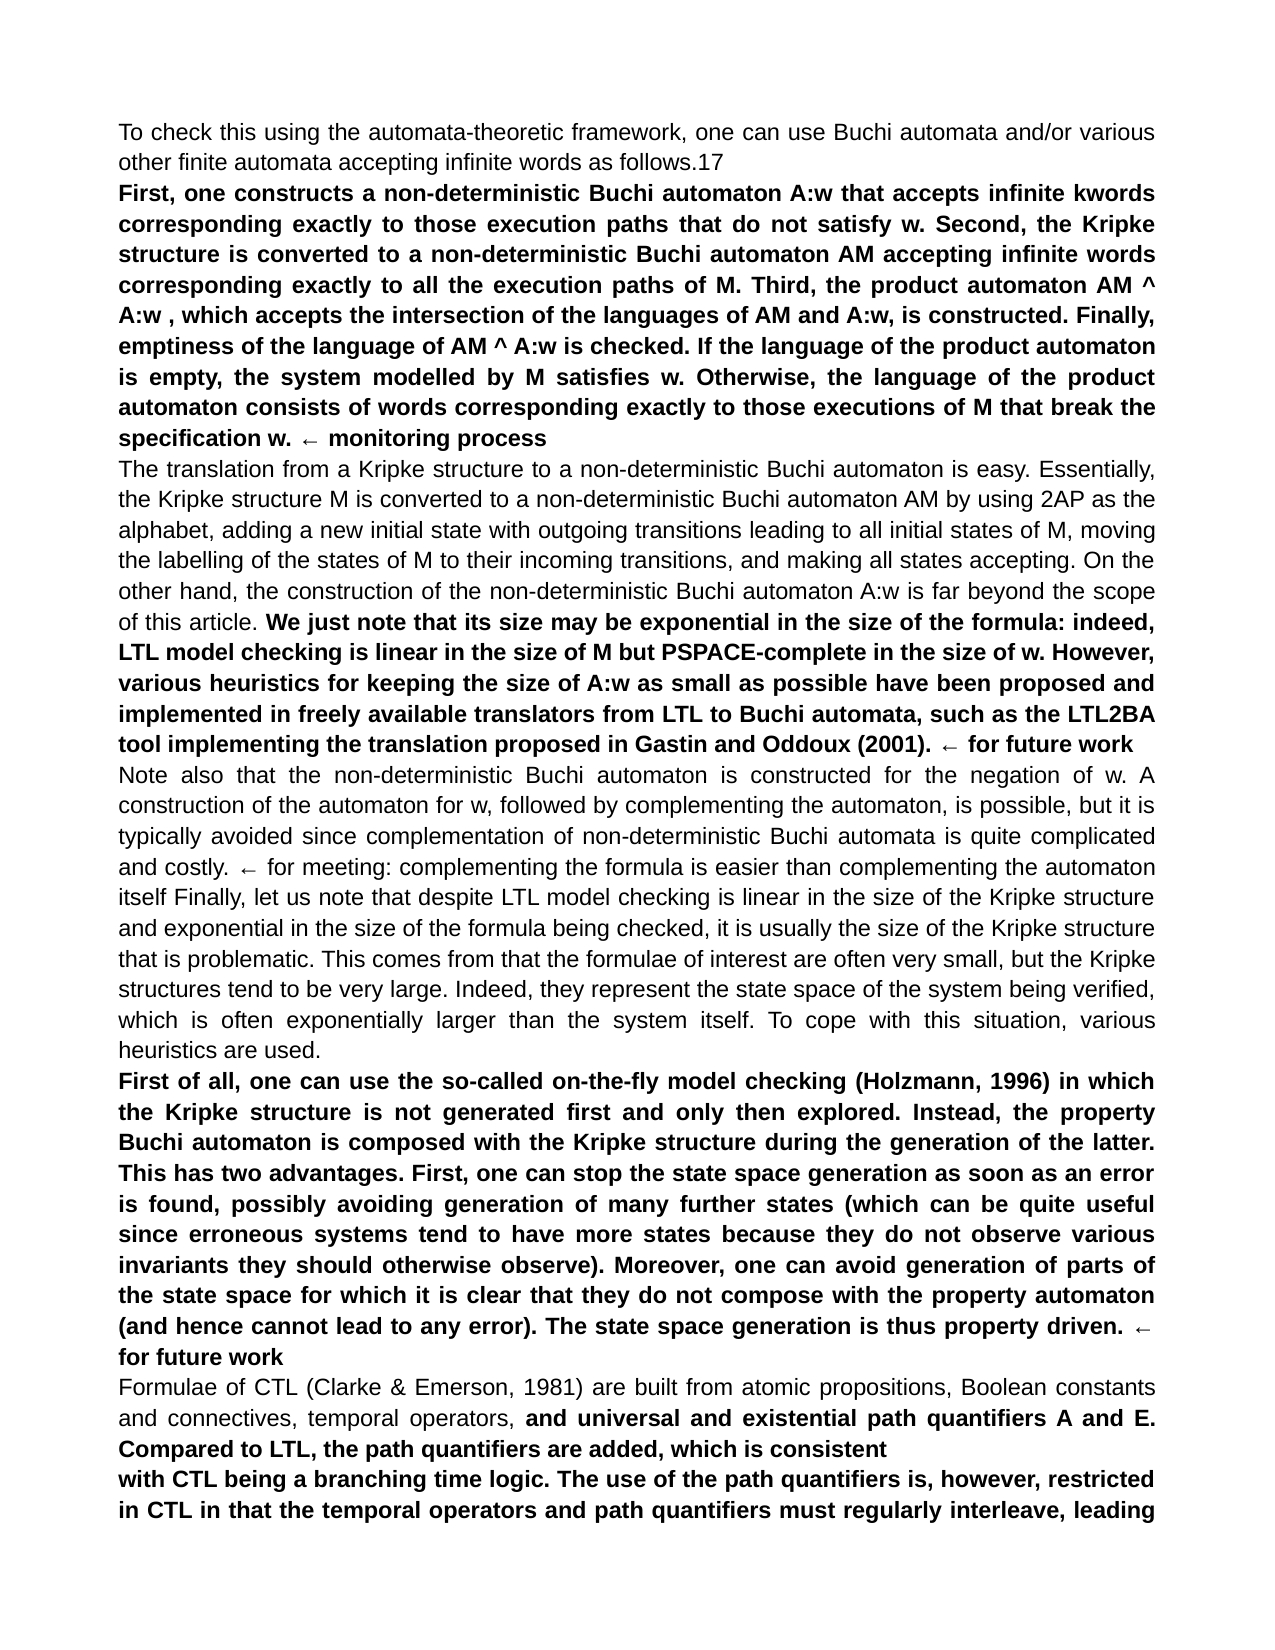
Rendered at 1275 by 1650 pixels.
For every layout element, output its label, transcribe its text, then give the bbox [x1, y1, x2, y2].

text Note also that the non-deterministic Buchi automaton is constructed for the negation of w. A construction of the automaton for w, followed by complementing the automaton, is possible, but it is typically avoided since complementation of non-deterministic Buchi automata is quite complicated and costly. ← for meeting: complementing the formula is easier than complementing the automaton itself Finally, let us note that despite LTL model checking is linear in the size of the Kripke structure and exponential in the size of the formula being checked, it is usually the size of the Kripke structure that is problematic. This comes from that the formulae of interest are often very small, but the Kripke structures tend to be very large. Indeed, they represent the state space of the system being verified, which is often exponentially larger than the system itself. To cope with this situation, various heuristics are used. [118, 761, 1157, 1064]
text To check this using the automata-theoretic framework, one can use Buchi automata and/or various other finite automata accepting infinite words as follows.17 [118, 118, 1157, 176]
text First, one constructs a non-deterministic Buchi automaton A:w that accepts infinite kwords corresponding exactly to those execution paths that do not satisfy w. Second, the Kripke structure is converted to a non-deterministic Buchi automaton AM accepting infinite words corresponding exactly to all the execution paths of M. Third, the product automaton AM ^ A:w , which accepts the intersection of the languages of AM and A:w, is constructed. Finally, emptiness of the language of AM ^ A:w is checked. If the language of the product automaton is empty, the system modelled by M satisfies w. Otherwise, the language of the product automaton consists of words corresponding exactly to those executions of M that break the specification w. ← monitoring process [118, 179, 1157, 451]
text The translation from a Kripke structure to a non-deterministic Buchi automaton is easy. Essentially, the Kripke structure M is converted to a non-deterministic Buchi automaton AM by using 2AP as the alphabet, adding a new initial state with outgoing transitions leading to all initial states of M, moving the labelling of the states of M to their incoming transitions, and making all states accepting. On the other hand, the construction of the non-deterministic Buchi automaton A:w is far beyond the scope of this article. We just note that its size may be exponential in the size of the formula: indeed, LTL model checking is linear in the size of M but PSPACE-complete in the size of w. However, various heuristics for keeping the size of A:w as small as possible have been proposed and implemented in freely available translators from LTL to Buchi automata, such as the LTL2BA tool implementing the translation proposed in Gastin and Oddoux (2001). ← for future work [118, 455, 1157, 757]
text with CTL being a branching time logic. The use of the path quantifiers is, however, restricted in CTL in that the temporal operators and path quantifiers must regularly interleave, leading [118, 1466, 1157, 1523]
text First of all, one can use the so-called on-the-fly model checking (Holzmann, 1996) in which the Kripke structure is not generated first and only then explored. Instead, the property Buchi automaton is composed with the Kripke structure during the generation of the latter. This has two advantages. First, one can stop the state space generation as soon as an error is found, possibly avoiding generation of many further states (which can be quite useful since erroneous systems tend to have more states because they do not observe various invariants they should otherwise observe). Moreover, one can avoid generation of parts of the state space for which it is clear that they do not compose with the property automaton (and hence cannot lead to any error). The state space generation is thus property driven. ← for future work [118, 1067, 1157, 1370]
text Formulae of CTL (Clarke & Emerson, 1981) are built from atomic propositions, Boolean constants and connectives, temporal operators, and universal and existential path quantifiers A and E. Compared to LTL, the path quantifiers are added, which is consistent [118, 1374, 1157, 1462]
